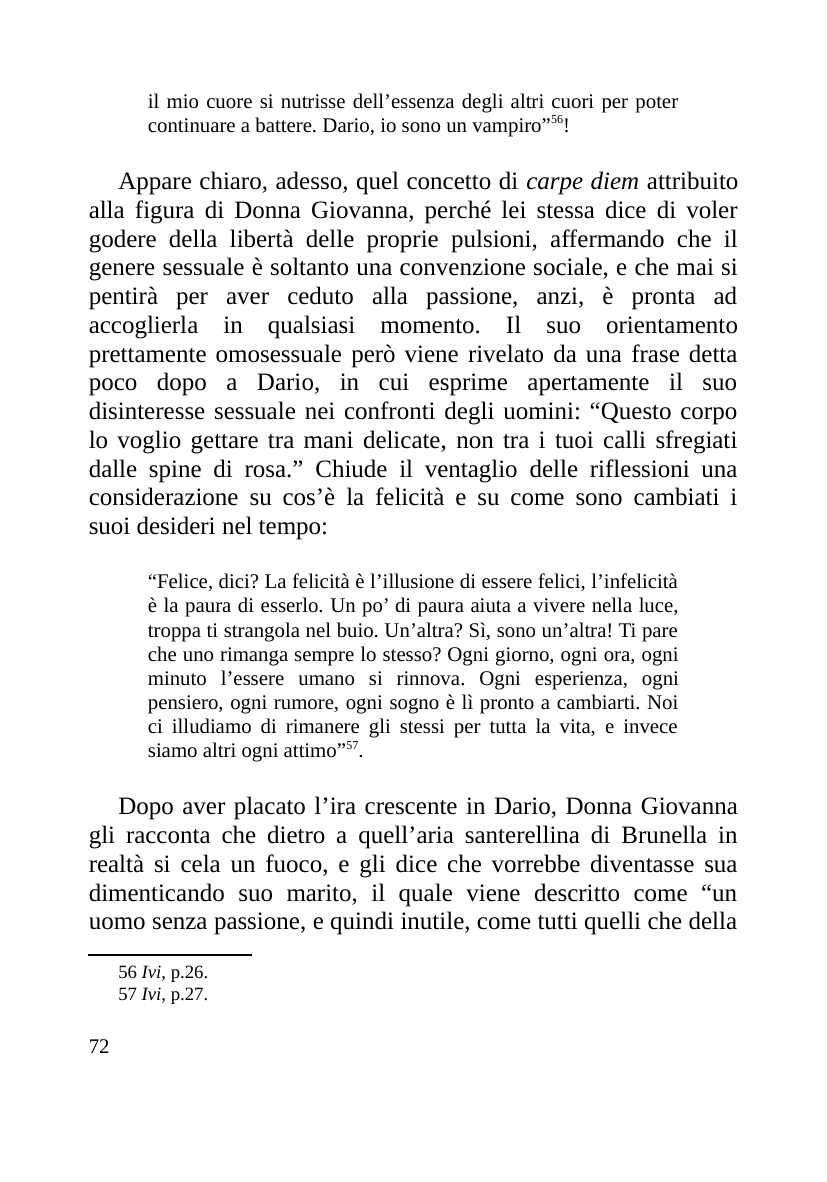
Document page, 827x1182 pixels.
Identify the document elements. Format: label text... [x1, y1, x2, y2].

text “Felice, dici? La felicità è l’illusione di essere felici, l’infelicità è la paura di esserlo. Un po’ di paura aiuta a vivere nella luce, troppa ti strangola nel buio. Un’altra? Sì, sono un’altra! Ti pare che uno rimanga sempre lo stesso? Ogni giorno, ogni ora, ogni minuto l’essere umano si rinnova. Ogni esperienza, ogni pensiero, ogni rumore, ogni sogno è lì pronto a cambiarti. Noi ci illudiamo di rimanere gli stessi per tutta la vita, e invece siamo altri ogni attimo”. [148, 569, 679, 762]
text Ivi, p.27. [118, 982, 738, 1004]
text Dopo aver placato l’ira crescente in Dario, Donna Giovanna gli racconta che dietro a quell’aria santerellina di Brunella in realtà si cela un fuoco, e gli dice che vorrebbe diventasse sua dimenticando suo marito, il quale viene descritto come “un uomo senza passione, e quindi inutile, come tutti quelli che della [88, 791, 738, 935]
text Ivi, p.26. [118, 961, 738, 982]
text il mio cuore si nutrisse dell’essenza degli altri cuori per poter continuare a battere. Dario, io sono un vampiro”! [148, 88, 679, 137]
text Appare chiaro, adesso, quel concetto di carpe diem attribuito alla figura di Donna Giovanna, perché lei stessa dice di voler godere della libertà delle proprie pulsioni, affermando che il genere sessuale è soltanto una convenzione sociale, e che mai si pentirà per aver ceduto alla passione, anzi, è pronta ad accoglierla in qualsiasi momento. Il suo orientamento prettamente omosessuale però viene rivelato da una frase detta poco dopo a Dario, in cui esprime apertamente il suo disinteresse sessuale nei confronti degli uomini: “Questo corpo lo voglio gettare tra mani delicate, non tra i tuoi calli sfregiati dalle spine di rosa.” Chiude il ventaglio delle riflessioni una considerazione su cos’è la felicità e su come sono cambiati i suoi desideri nel tempo: [88, 166, 738, 540]
